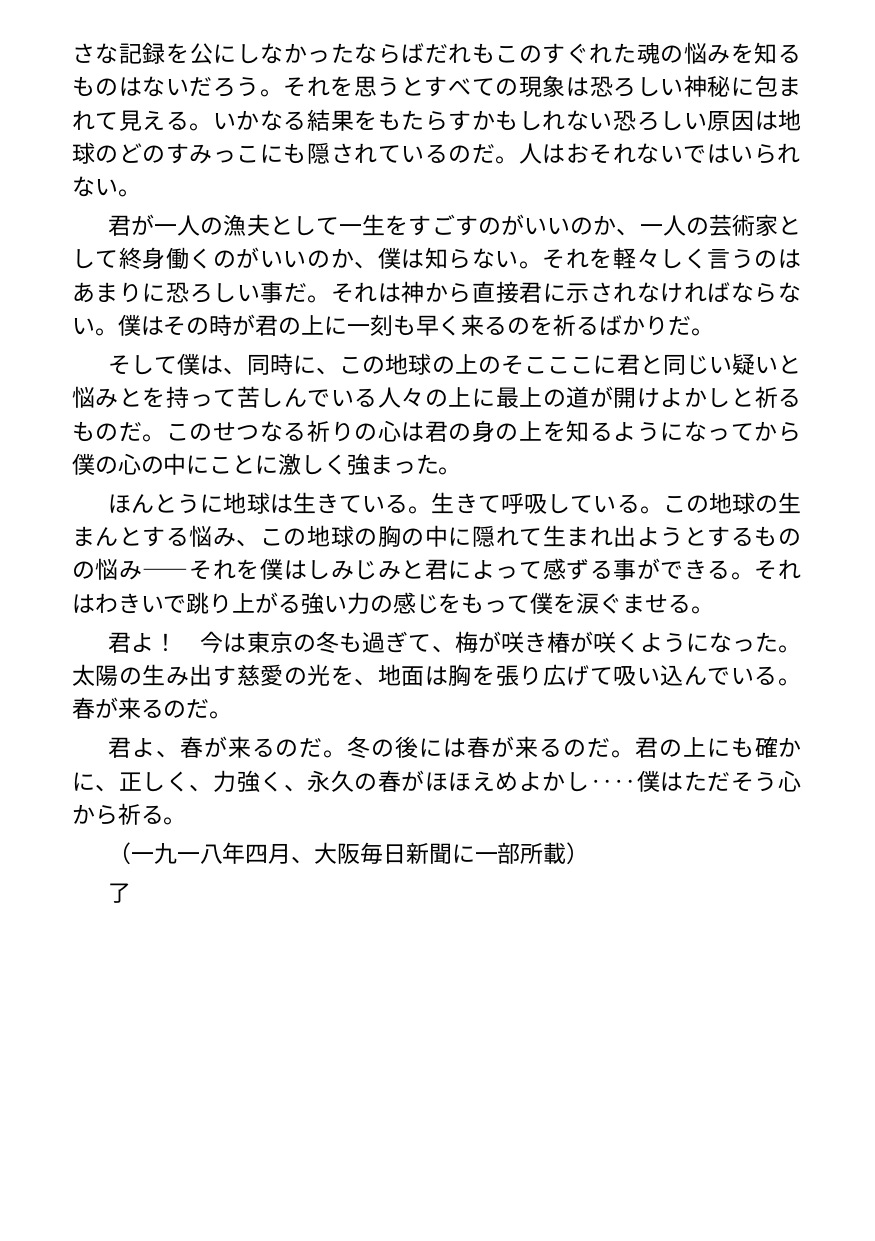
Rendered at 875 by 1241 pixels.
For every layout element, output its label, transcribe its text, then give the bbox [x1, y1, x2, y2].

text さな記録を公にしなかったならばだれもこのすぐれた魂の悩みを知るものはないだろう。それを思うとすべての現象は恐ろしい神秘に包まれて見える。いかなる結果をもたらすかもしれない恐ろしい原因は地球のどのすみっこにも隠されているのだ。人はおそれないではいられない。 [72, 36, 802, 202]
text 了 [72, 875, 802, 908]
text 君よ、春が来るのだ。冬の後には春が来るのだ。君の上にも確かに、正しく、力強く、永久の春がほほえめよかし‥‥僕はただそう心から祈る。 [72, 730, 802, 830]
text （一九一八年四月、大阪毎日新聞に一部所載） [72, 836, 802, 869]
text そして僕は、同時に、この地球の上のそこここに君と同じい疑いと悩みとを持って苦しんでいる人々の上に最上の道が開けよかしと祈るものだ。このせつなる祈りの心は君の身の上を知るようになってから僕の心の中にことに激しく強まった。 [72, 347, 802, 480]
text ほんとうに地球は生きている。生きて呼吸している。この地球の生まんとする悩み、この地球の胸の中に隠れて生まれ出ようとするものの悩み――それを僕はしみじみと君によって感ずる事ができる。それはわきいで跳り上がる強い力の感じをもって僕を涙ぐませる。 [72, 486, 802, 619]
text 君が一人の漁夫として一生をすごすのがいいのか、一人の芸術家として終身働くのがいいのか、僕は知らない。それを軽々しく言うのはあまりに恐ろしい事だ。それは神から直接君に示されなければならない。僕はその時が君の上に一刻も早く来るのを祈るばかりだ。 [72, 208, 802, 341]
text 君よ！ 今は東京の冬も過ぎて、梅が咲き椿が咲くようになった。太陽の生み出す慈愛の光を、地面は胸を張り広げて吸い込んでいる。春が来るのだ。 [72, 625, 802, 724]
